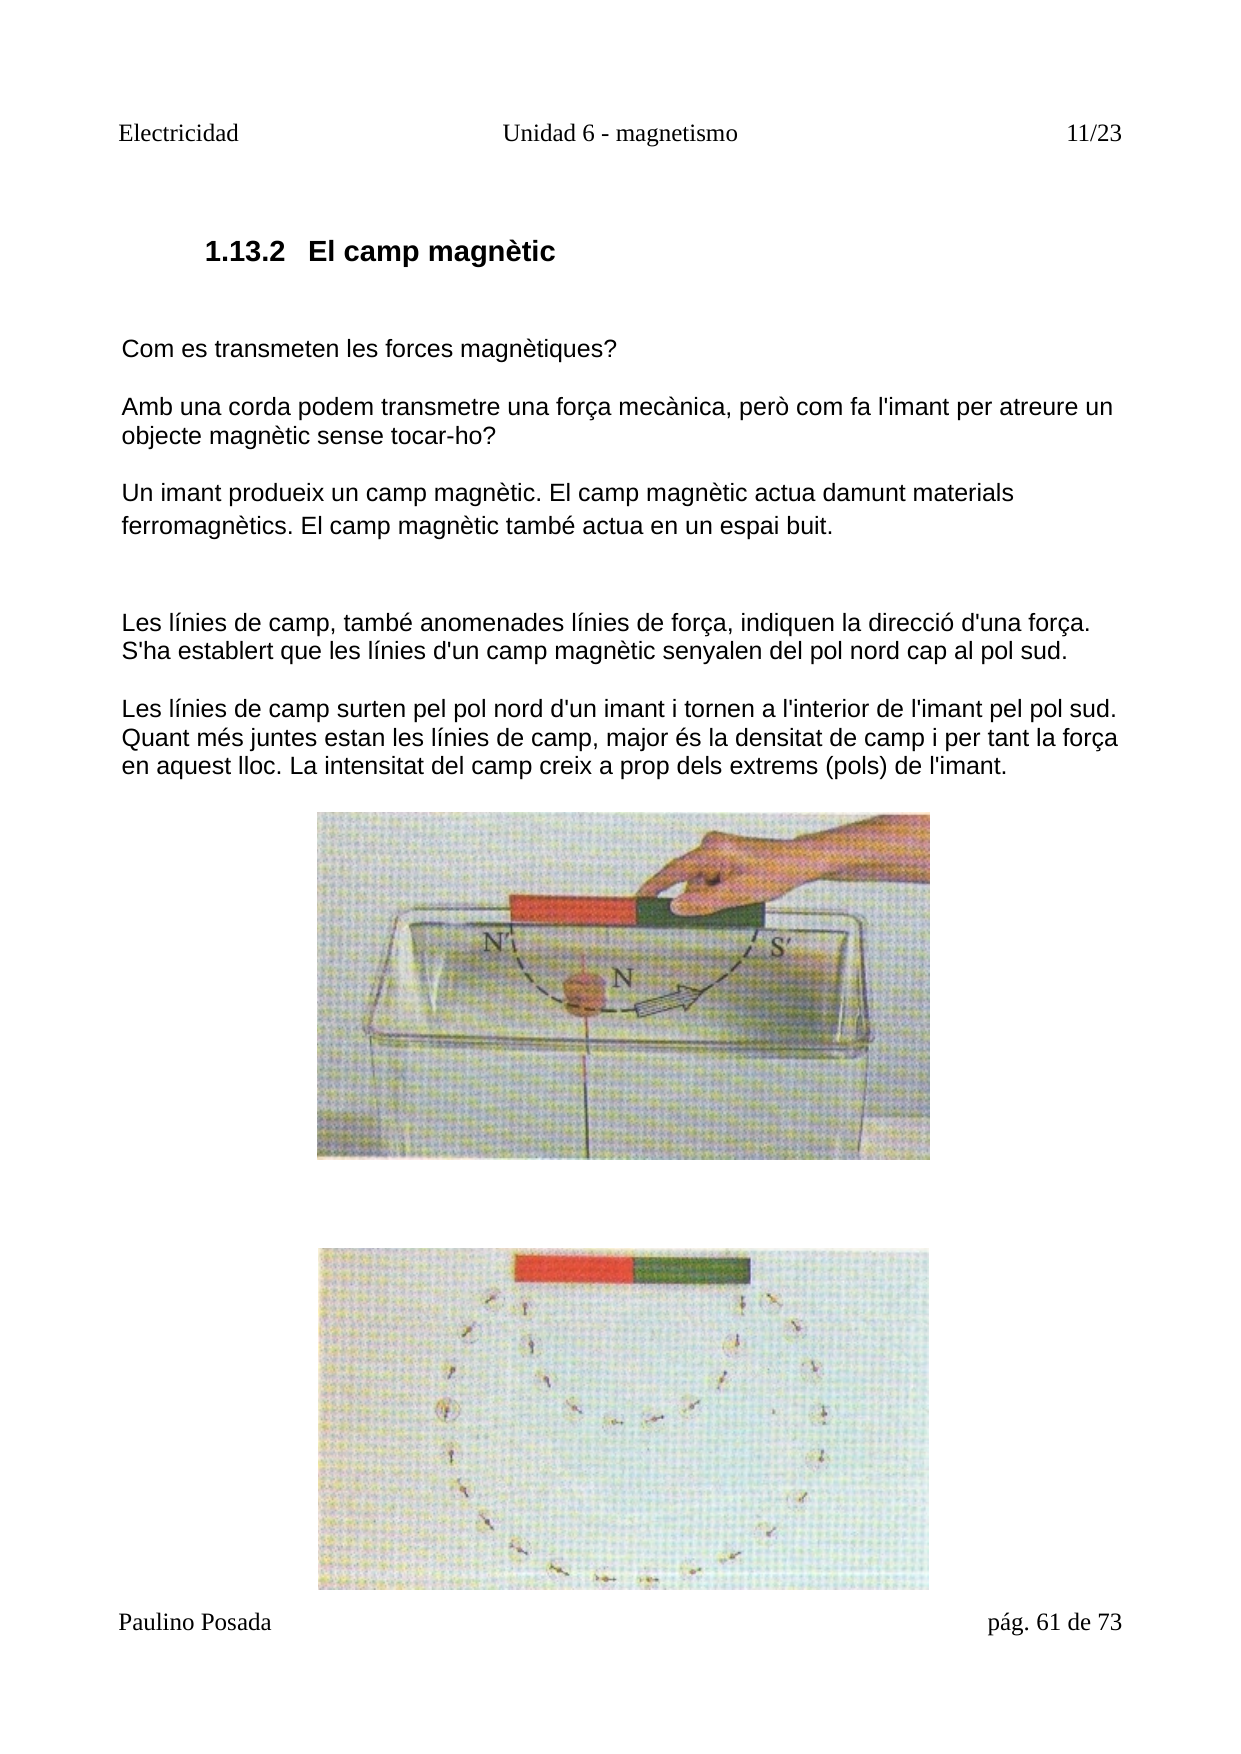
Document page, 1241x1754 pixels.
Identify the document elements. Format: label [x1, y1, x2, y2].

picture [317, 812, 930, 1160]
picture [318, 1248, 929, 1590]
